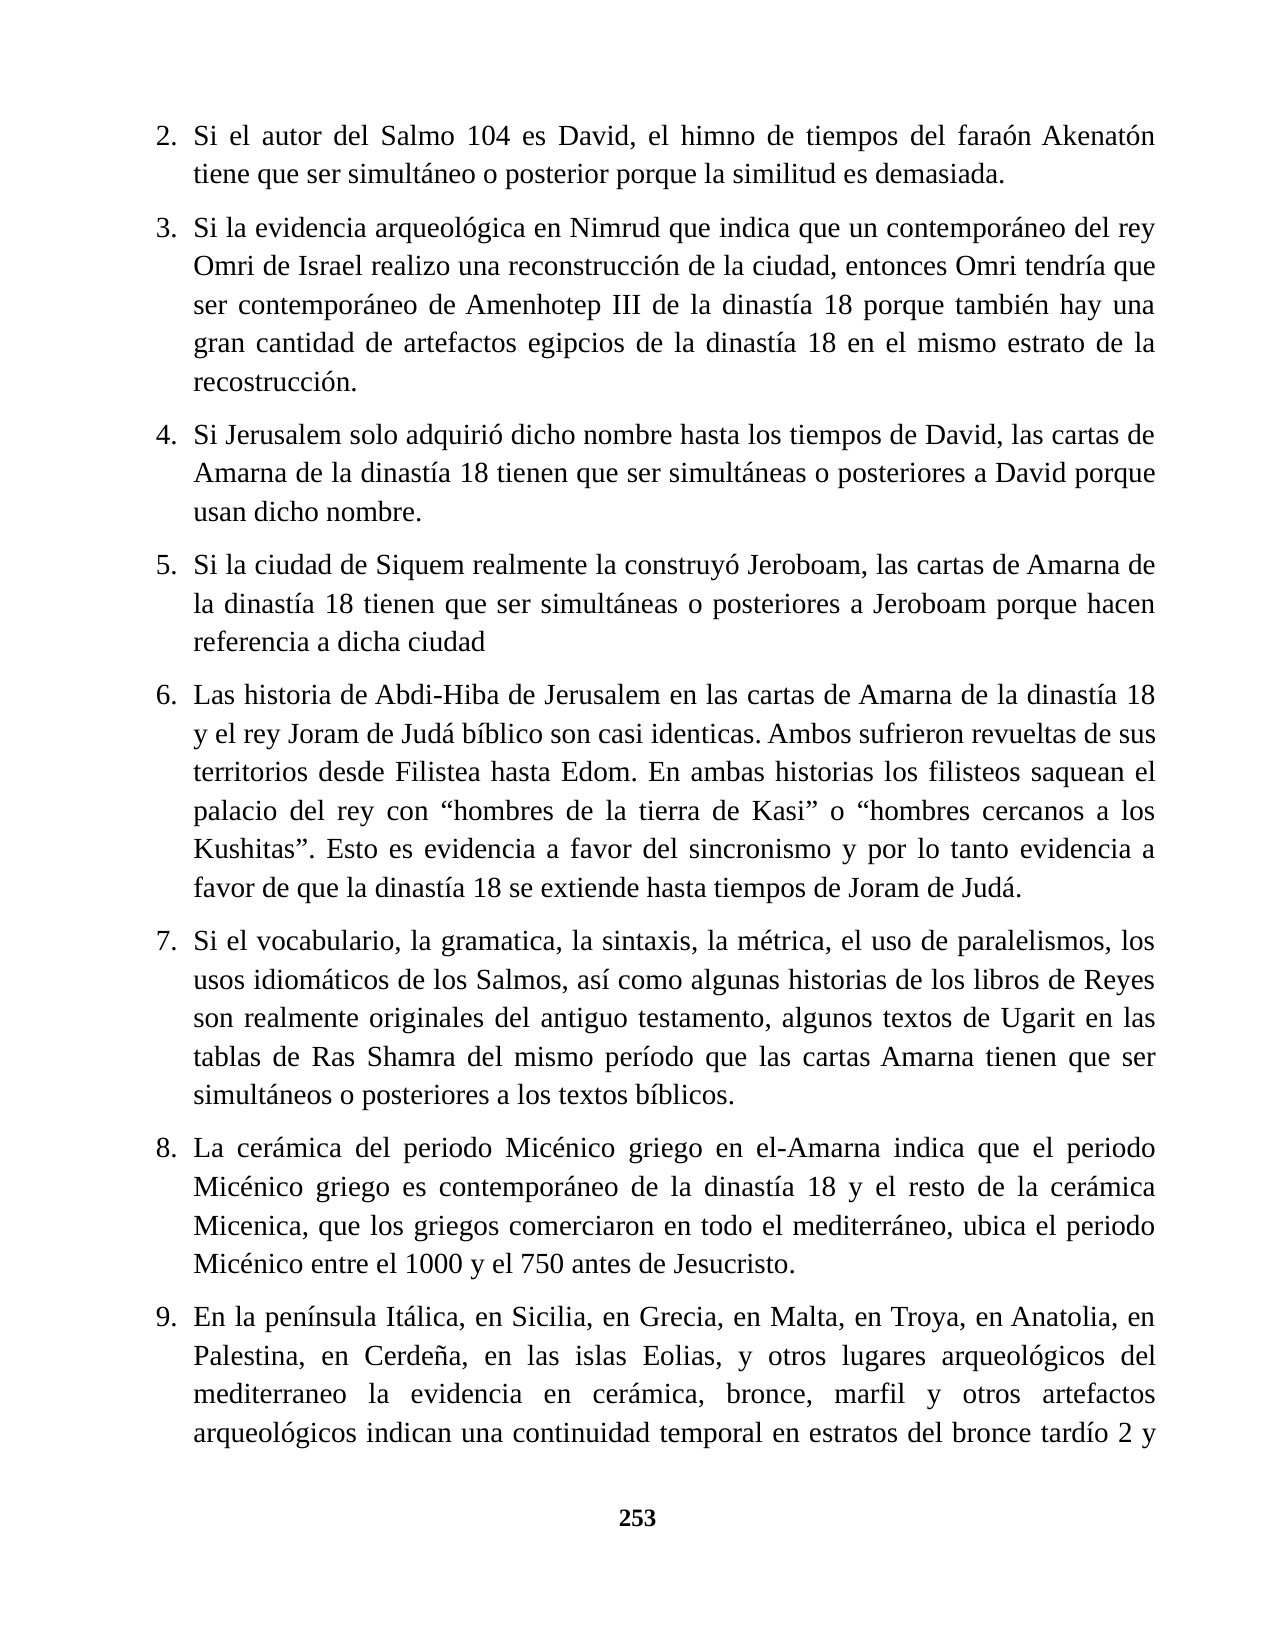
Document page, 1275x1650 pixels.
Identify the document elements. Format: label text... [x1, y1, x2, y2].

list Las historia de Abdi-Hiba de Jerusalem en las cartas de Amarna de la dinastía 18 y el rey Joram de Judá bíblico son casi identicas. Ambos sufrieron revueltas de sus territorios desde Filistea hasta Edom. En ambas historias los filisteos saquean el palacio del rey con “hombres de la tierra de Kasi” o “hombres cercanos a los Kushitas”. Esto es evidencia a favor del sincronismo y por lo tanto evidencia a favor de que la dinastía 18 se extiende hasta tiempos de Joram de Judá. [156, 677, 1157, 904]
list Si el vocabulario, la gramatica, la sintaxis, la métrica, el uso de paralelismos, los usos idiomáticos de los Salmos, así como algunas historias de los libros de Reyes son realmente originales del antiguo testamento, algunos textos de Ugarit en las tablas de Ras Shamra del mismo período que las cartas Amarna tienen que ser simultáneos o posteriores a los textos bíblicos. [156, 923, 1157, 1111]
list Si Jerusalem solo adquirió dicho nombre hasta los tiempos de David, las cartas de Amarna de la dinastía 18 tienen que ser simultáneas o posteriores a David porque usan dicho nombre. [156, 417, 1157, 528]
list Si el autor del Salmo 104 es David, el himno de tiempos del faraón Akenatón tiene que ser simultáneo o posterior porque la similitud es demasiada. [156, 118, 1157, 190]
list Si la ciudad de Siquem realmente la construyó Jeroboam, las cartas de Amarna de la dinastía 18 tienen que ser simultáneas o posteriores a Jeroboam porque hacen referencia a dicha ciudad [156, 547, 1157, 658]
list Si la evidencia arqueológica en Nimrud que indica que un contemporáneo del rey Omri de Israel realizo una reconstrucción de la ciudad, entonces Omri tendría que ser contemporáneo de Amenhotep III de la dinastía 18 porque también hay una gran cantidad de artefactos egipcios de la dinastía 18 en el mismo estrato de la recostrucción. [156, 210, 1157, 397]
list La cerámica del periodo Micénico griego en el-Amarna indica que el periodo Micénico griego es contemporáneo de la dinastía 18 y el resto de la cerámica Micenica, que los griegos comerciaron en todo el mediterráneo, ubica el periodo Micénico entre el 1000 y el 750 antes de Jesucristo. [156, 1131, 1157, 1280]
list En la península Itálica, en Sicilia, en Grecia, en Malta, en Troya, en Anatolia, en Palestina, en Cerdeña, en las islas Eolias, y otros lugares arqueológicos del mediterraneo la evidencia en cerámica, bronce, marfil y otros artefactos arqueológicos indican una continuidad temporal en estratos del bronce tardío 2 y [156, 1299, 1157, 1448]
